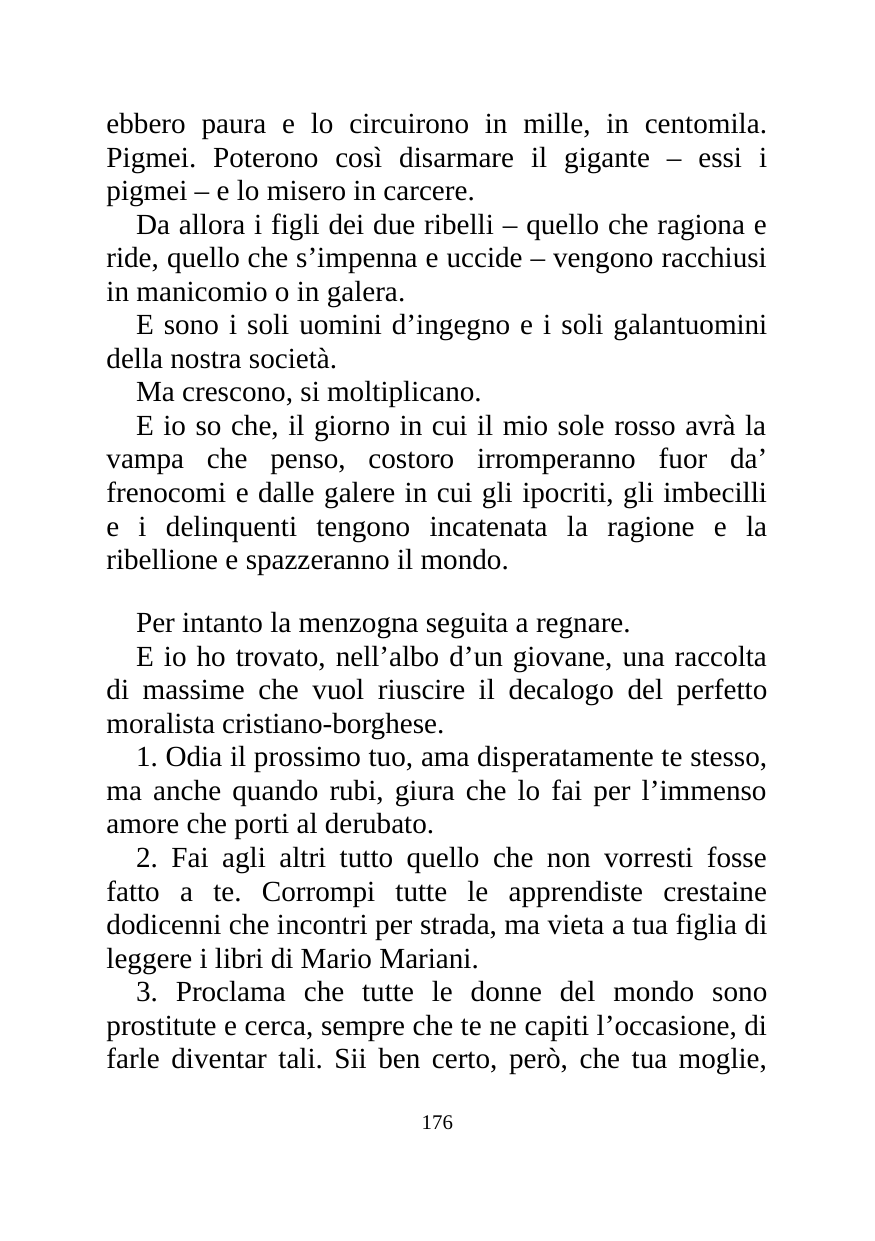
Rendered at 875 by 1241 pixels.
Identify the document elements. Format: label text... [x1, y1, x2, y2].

text 2. Fai agli altri tutto quello che non vorresti fosse fatto a te. Corrompi tutte le apprendiste crestaine dodicenni che incontri per strada, ma vieta a tua figlia di leggere i libri di Mario Mariani. [106, 840, 768, 974]
text 3. Proclama che tutte le donne del mondo sono prostitute e cerca, sempre che te ne capiti l’occasione, di farle diventar tali. Sii ben certo, però, che tua moglie, [106, 974, 768, 1075]
text ebbero paura e lo circuirono in mille, in centomila. Pigmei. Poterono così disarmare il gigante – essi i pigmei – e lo misero in carcere. [106, 106, 768, 207]
text E io ho trovato, nell’albo d’un giovane, una raccolta di massime che vuol riuscire il decalogo del perfetto moralista cristiano-borghese. [106, 639, 768, 739]
text Per intanto la menzogna seguita a regnare. [106, 605, 768, 639]
text 1. Odia il prossimo tuo, ama disperatamente te stesso, ma anche quando rubi, giura che lo fai per l’immenso amore che porti al derubato. [106, 739, 768, 840]
text Ma crescono, si moltiplicano. [106, 374, 768, 408]
text E sono i soli uomini d’ingegno e i soli galantuomini della nostra società. [106, 307, 768, 374]
text Da allora i figli dei due ribelli – quello che ragiona e ride, quello che s’impenna e uccide – vengono racchiusi in manicomio o in galera. [106, 207, 768, 307]
text E io so che, il giorno in cui il mio sole rosso avrà la vampa che penso, costoro irromperanno fuor da’ frenocomi e dalle galere in cui gli ipocriti, gli imbecilli e i delinquenti tengono incatenata la ragione e la ribellione e spazzeranno il mondo. [106, 408, 768, 576]
